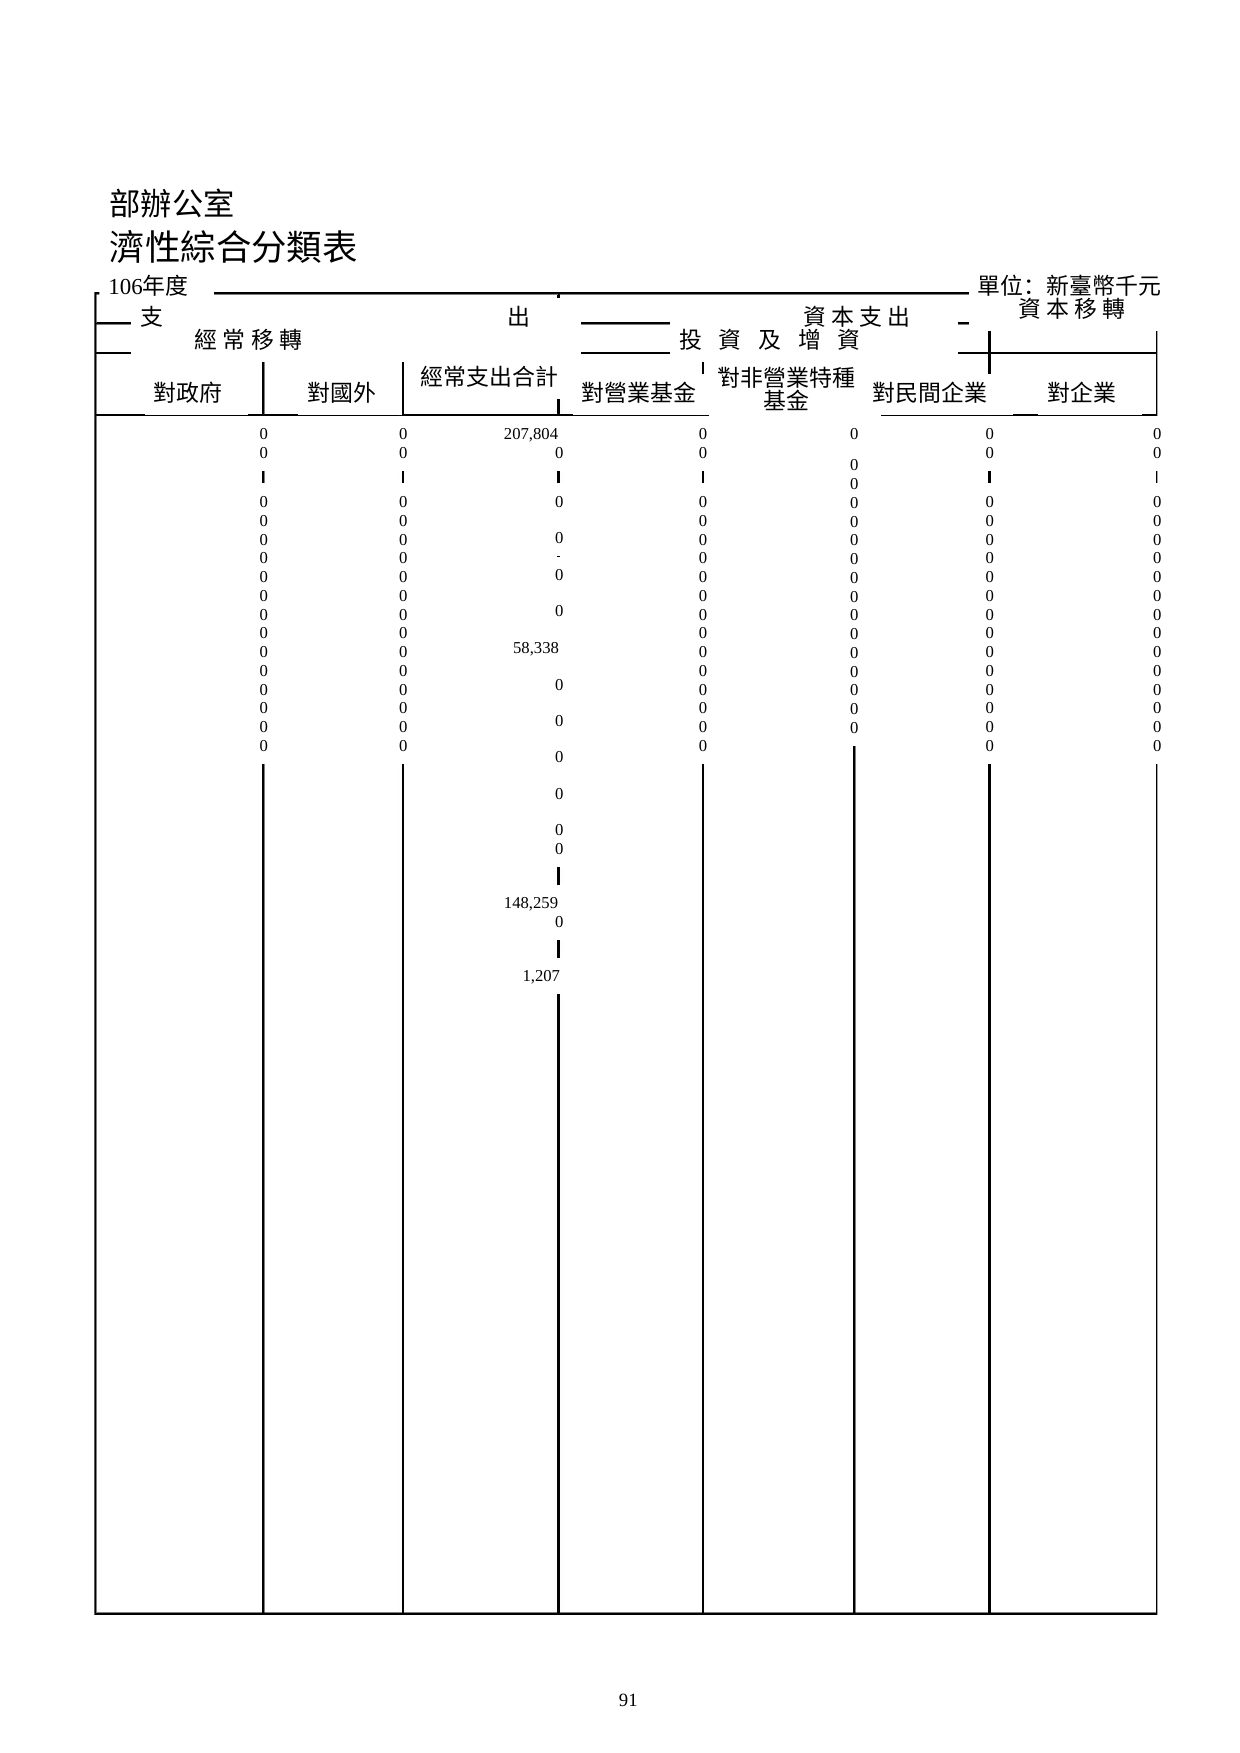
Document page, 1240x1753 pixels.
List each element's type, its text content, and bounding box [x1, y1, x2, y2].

text 0 [850, 624, 867, 643]
text 0 [699, 624, 715, 642]
text 0 [699, 605, 715, 624]
text 資 本 移 轉 [1018, 299, 1178, 322]
text 0 [850, 425, 867, 443]
text 0 [399, 425, 415, 443]
text 0 [259, 736, 276, 755]
text 0 [399, 605, 415, 624]
text 0 [850, 681, 867, 699]
text 0 [259, 530, 276, 549]
text 單位：新臺幣千元 [978, 276, 1178, 299]
text 0 [699, 736, 715, 755]
text 0 [1153, 567, 1169, 586]
text 0 [985, 661, 1002, 680]
text 0 [259, 642, 276, 661]
text 0 [985, 425, 1002, 443]
text 0 [985, 586, 1002, 605]
text 0 [850, 493, 867, 512]
text 0 [1153, 530, 1169, 549]
text 經常支出合計 [420, 367, 575, 390]
text 106年度 [108, 276, 205, 299]
text 對營業基金 [582, 383, 713, 406]
text 0 [399, 624, 415, 642]
text 0 [259, 717, 276, 736]
text 0 [259, 624, 276, 642]
text 0 [399, 567, 415, 586]
text 0 [699, 642, 715, 661]
text 0 [259, 425, 276, 443]
text 0 [399, 492, 415, 511]
text 0 [1153, 717, 1169, 736]
text 0 [985, 443, 1002, 462]
text 0 [985, 642, 1002, 661]
text 0 [985, 605, 1002, 624]
text 0 [555, 839, 571, 858]
text 支 出 [140, 307, 572, 330]
text 0 [399, 549, 415, 567]
text 0 [699, 586, 715, 605]
text 對企業 [1047, 383, 1133, 406]
text 0 [1153, 605, 1169, 624]
text 經 常 移 轉 [194, 330, 572, 353]
text 91 [619, 1691, 648, 1710]
text 0 [555, 748, 571, 767]
text 0 [850, 474, 867, 493]
text 對非營業特種 [722, 368, 872, 391]
text 0 [1153, 425, 1169, 443]
text 0 [399, 717, 415, 736]
text 207,804 [504, 425, 572, 443]
text 0 [699, 661, 715, 680]
text 0 [259, 661, 276, 680]
text 0 [985, 511, 1002, 530]
text 0 [399, 642, 415, 661]
text 0 [850, 699, 867, 718]
text 對政府 [154, 383, 239, 406]
text 0 [1153, 661, 1169, 680]
text 0 [399, 680, 415, 699]
text 0 [1153, 443, 1169, 462]
text 0 [699, 549, 715, 567]
text 0 [555, 675, 571, 694]
text 0 [555, 913, 572, 931]
text 0 [985, 717, 1002, 736]
text 0 [985, 624, 1002, 642]
text 0 [850, 587, 867, 606]
text 0 [1153, 642, 1169, 661]
text 0 [1153, 699, 1169, 717]
text 0 [699, 680, 715, 699]
text 0 [850, 512, 867, 531]
text 0 [399, 736, 415, 755]
text 0 [850, 606, 867, 624]
text 0 [985, 549, 1002, 567]
text 0 [850, 718, 867, 737]
text 0 [555, 602, 571, 621]
text 0 [1153, 586, 1169, 605]
text 0 [555, 711, 571, 730]
text 0 [850, 568, 867, 587]
text 0 [699, 492, 715, 511]
text 0 [699, 511, 715, 530]
text 0 [850, 643, 867, 662]
text 0 [555, 529, 571, 548]
text 0 [985, 567, 1002, 586]
text 部辦公室 [109, 191, 264, 222]
text 0 [259, 567, 276, 586]
text 0 [985, 680, 1002, 699]
text 0 [699, 425, 715, 443]
text 0 [399, 443, 415, 462]
text 0 [259, 586, 276, 605]
text 0 [259, 699, 276, 717]
text 0 [1153, 736, 1169, 755]
text 0 [1153, 492, 1169, 511]
text 0 [555, 565, 571, 584]
text 0 [555, 784, 571, 803]
text 0 [259, 549, 276, 567]
text 0 [985, 530, 1002, 549]
text 對民間企業 [873, 383, 1004, 406]
text 1,207 [522, 967, 571, 986]
text 0 [259, 492, 276, 511]
text 0 [985, 492, 1002, 511]
text 0 [699, 530, 715, 549]
picture [94, 292, 1158, 1615]
text 濟性綜合分類表 [109, 232, 394, 267]
text 0 [399, 661, 415, 680]
text 0 [259, 680, 276, 699]
text 0 [985, 699, 1002, 717]
text 0 [699, 717, 715, 736]
text 0 [850, 662, 867, 681]
text 0 [699, 443, 715, 462]
text 0 [1153, 549, 1169, 567]
text 0 [399, 511, 415, 530]
text 0 [399, 586, 415, 605]
text 148,259 [504, 894, 572, 913]
text 0 [399, 530, 415, 549]
text 0 [1153, 680, 1169, 699]
text 基金 [764, 391, 864, 414]
text 58,338 [513, 638, 571, 657]
text 0 [399, 699, 415, 717]
text 0 [259, 443, 276, 462]
text 0 [259, 605, 276, 624]
text 0 [850, 456, 867, 474]
text 0 [1153, 624, 1169, 642]
text 0 [985, 736, 1002, 755]
text 0 [555, 443, 572, 462]
text 資 本 支 出 [803, 307, 949, 330]
text 0 [555, 492, 571, 511]
text 對國外 [307, 383, 393, 406]
text 投 資 及 增 資 [679, 330, 949, 353]
text 0 [1153, 511, 1169, 530]
text 0 [850, 549, 867, 568]
text 0 [259, 511, 276, 530]
text 0 [555, 821, 571, 839]
text 0 [699, 567, 715, 586]
text 0 [850, 531, 867, 549]
text 0 [699, 699, 715, 717]
